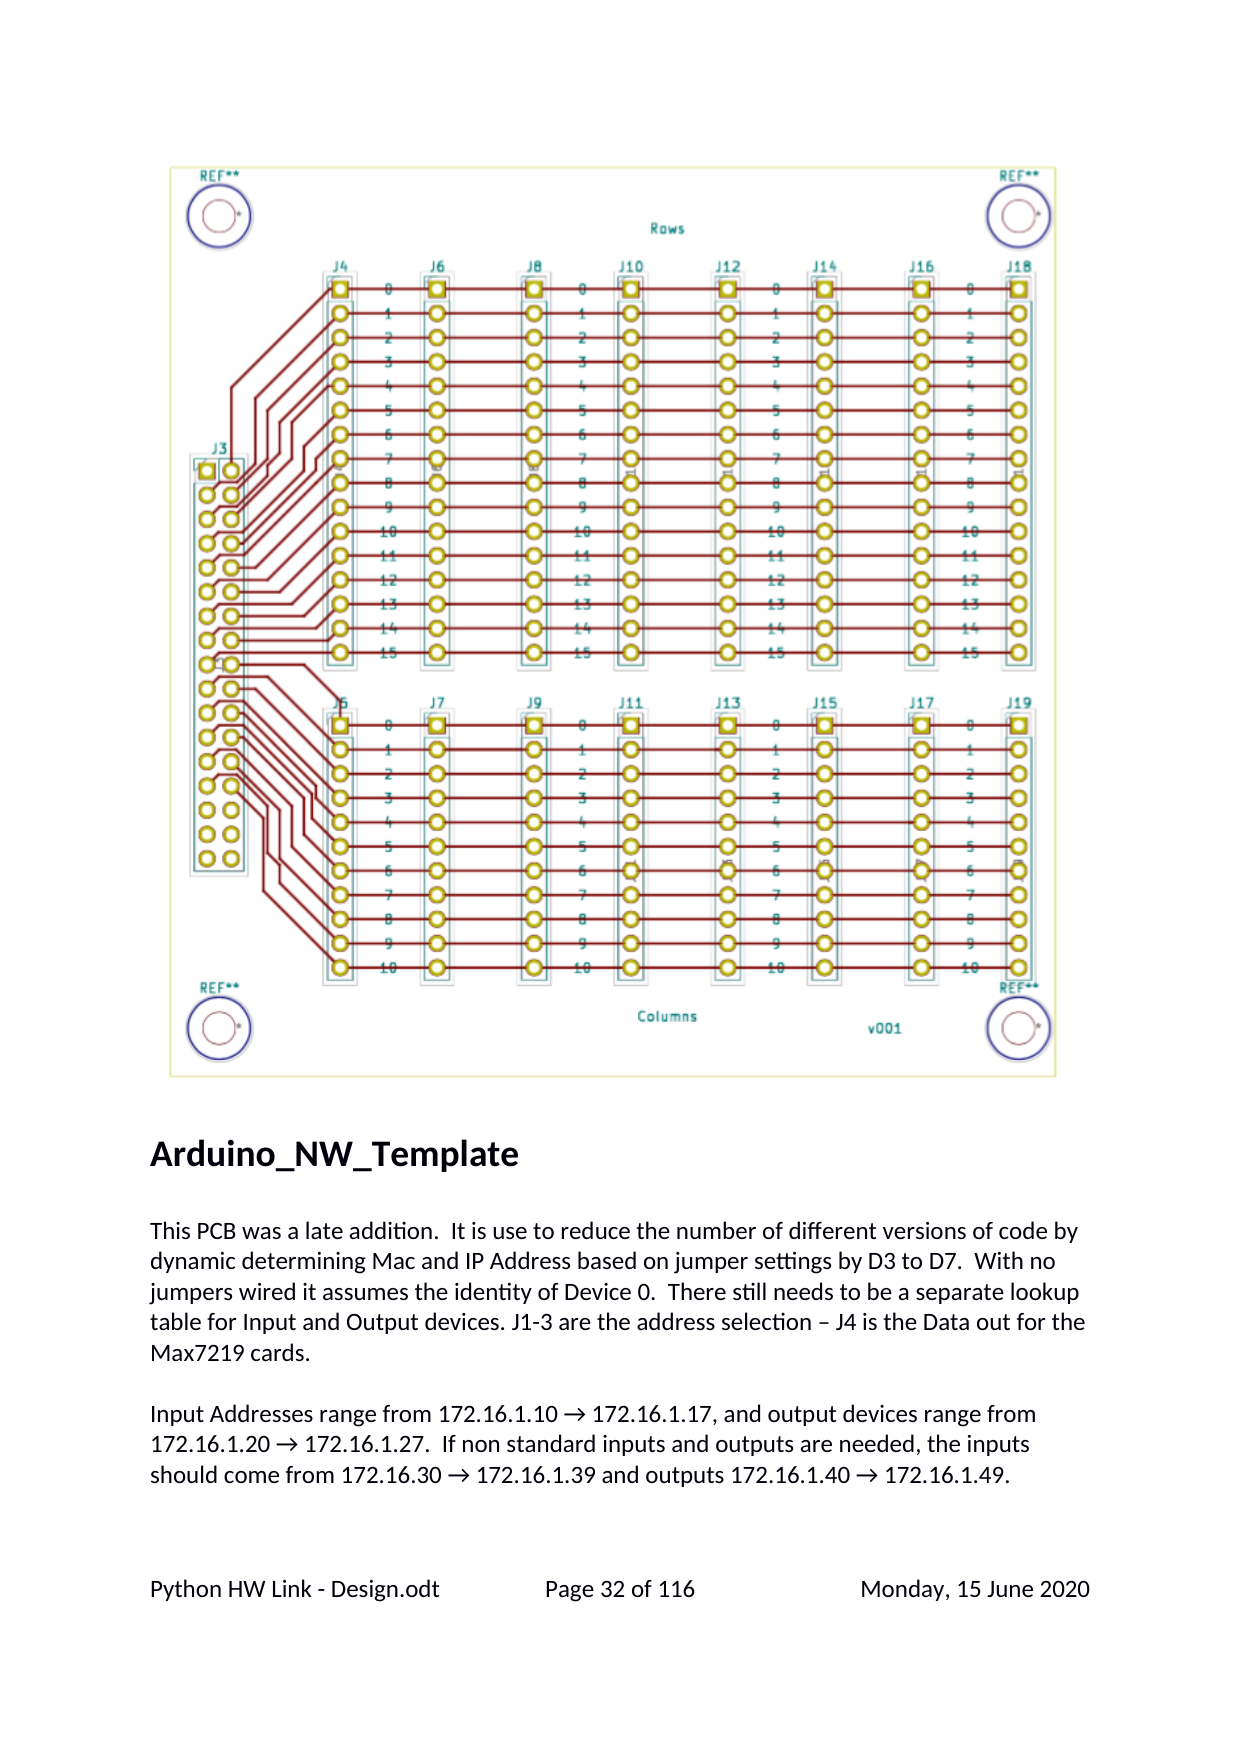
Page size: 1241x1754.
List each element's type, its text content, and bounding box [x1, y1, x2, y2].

text This PCB was a late addition. It is use to reduce the number of different versions of code by dynamic determining Mac and IP Address based on jumper settings by D3 to D7. With no jumpers wired it assumes the identity of Device 0. There still needs to be a separate lookup table for Input and Output devices. J1-3 are the address selection – J4 is the Data out for the Max7219 cards. [150, 1215, 1090, 1368]
subtitle Arduino_NW_Template [150, 1130, 1090, 1176]
text Input Addresses range from 172.16.1.10 → 172.16.1.17, and output devices range from 172.16.1.20 → 172.16.1.27. If non standard inputs and outputs are needed, the inputs should come from 172.16.30 → 172.16.1.39 and outputs 172.16.1.40 → 172.16.1.49. [150, 1398, 1090, 1490]
picture [150, 150, 1091, 1093]
